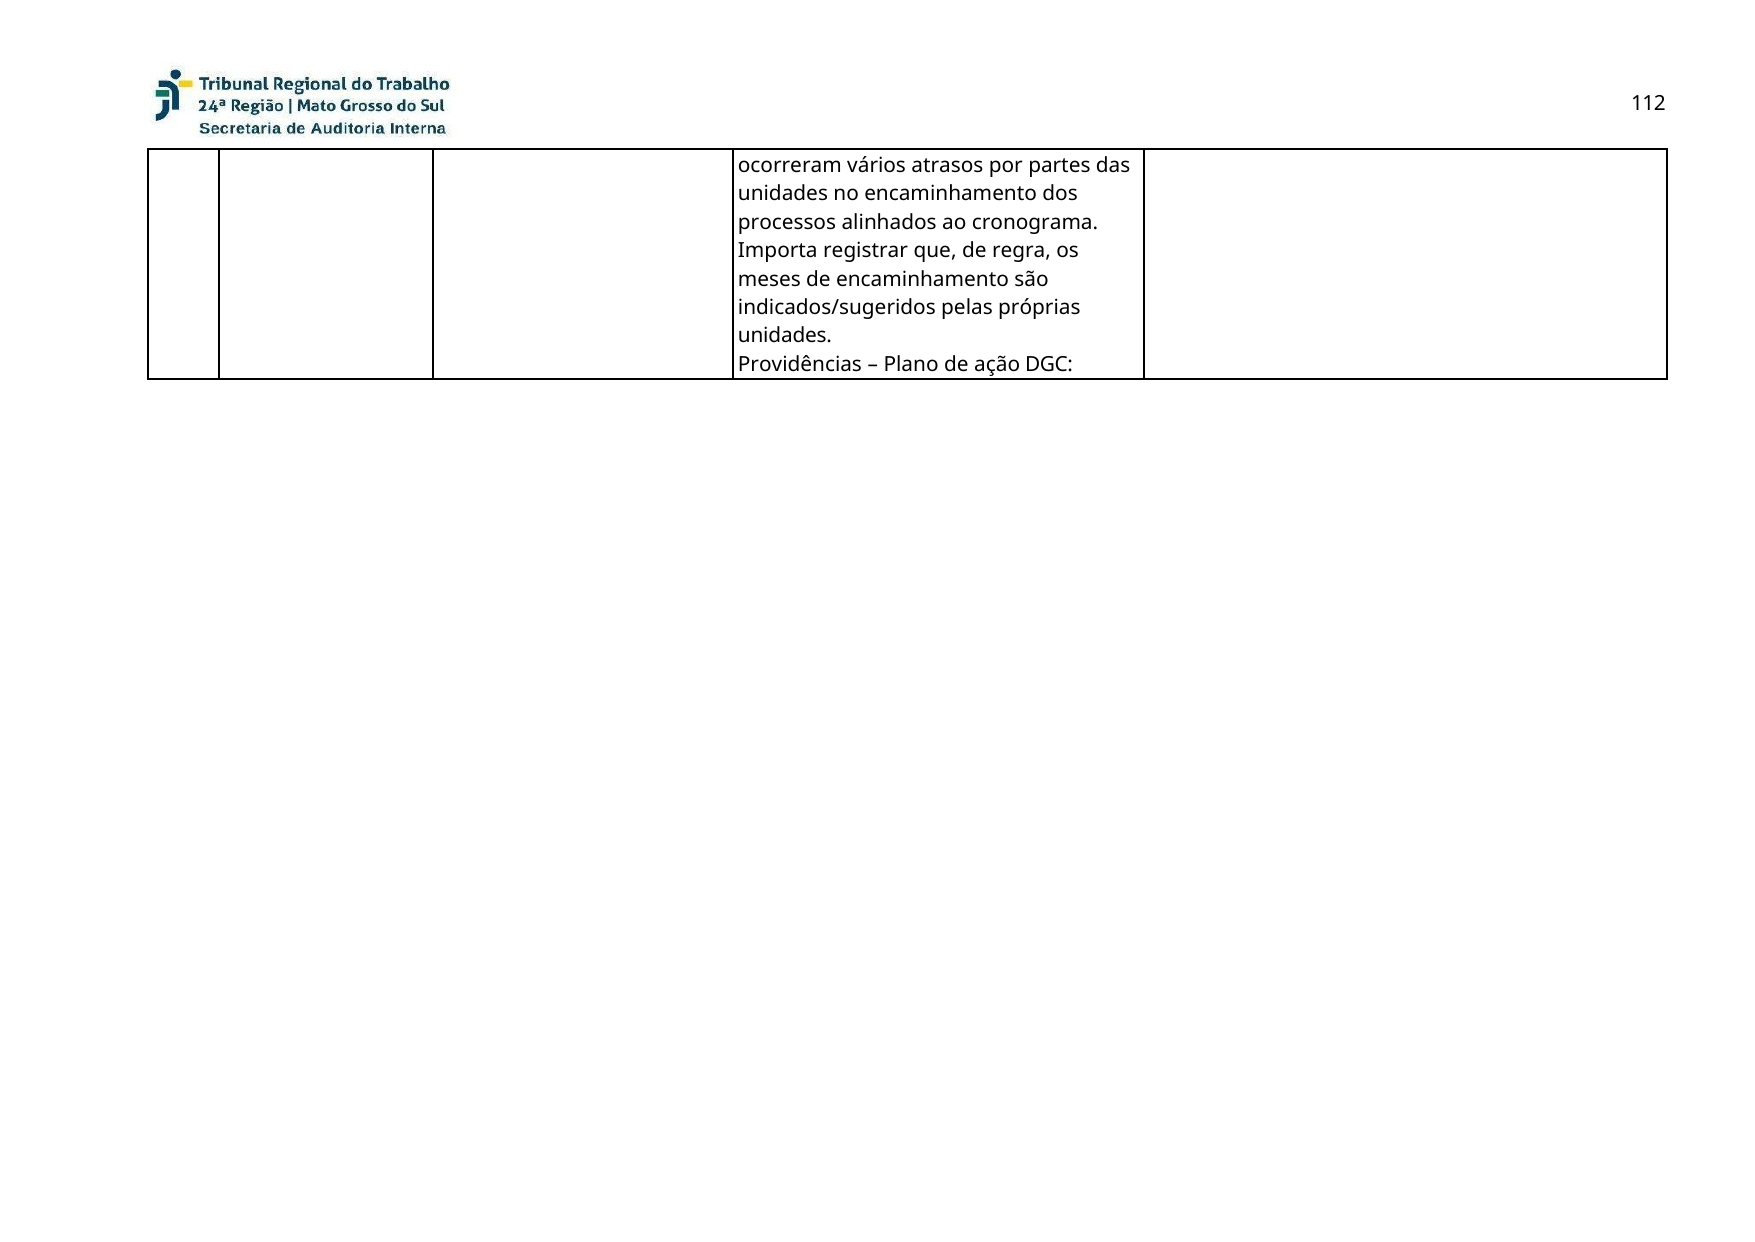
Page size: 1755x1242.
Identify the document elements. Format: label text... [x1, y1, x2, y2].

table_header [1145, 150, 1666, 377]
table_header [149, 150, 218, 377]
table_header [220, 150, 432, 377]
table_header ocorreram vários atrasos por partes das unidades no encaminhamento dos processos alinhados ao cronograma. Importa registrar que, de regra, os meses de encaminhamento são indicados/sugeridos pelas próprias unidades. Providências – Plano de ação DGC: [734, 150, 1143, 377]
table_header [434, 150, 732, 377]
